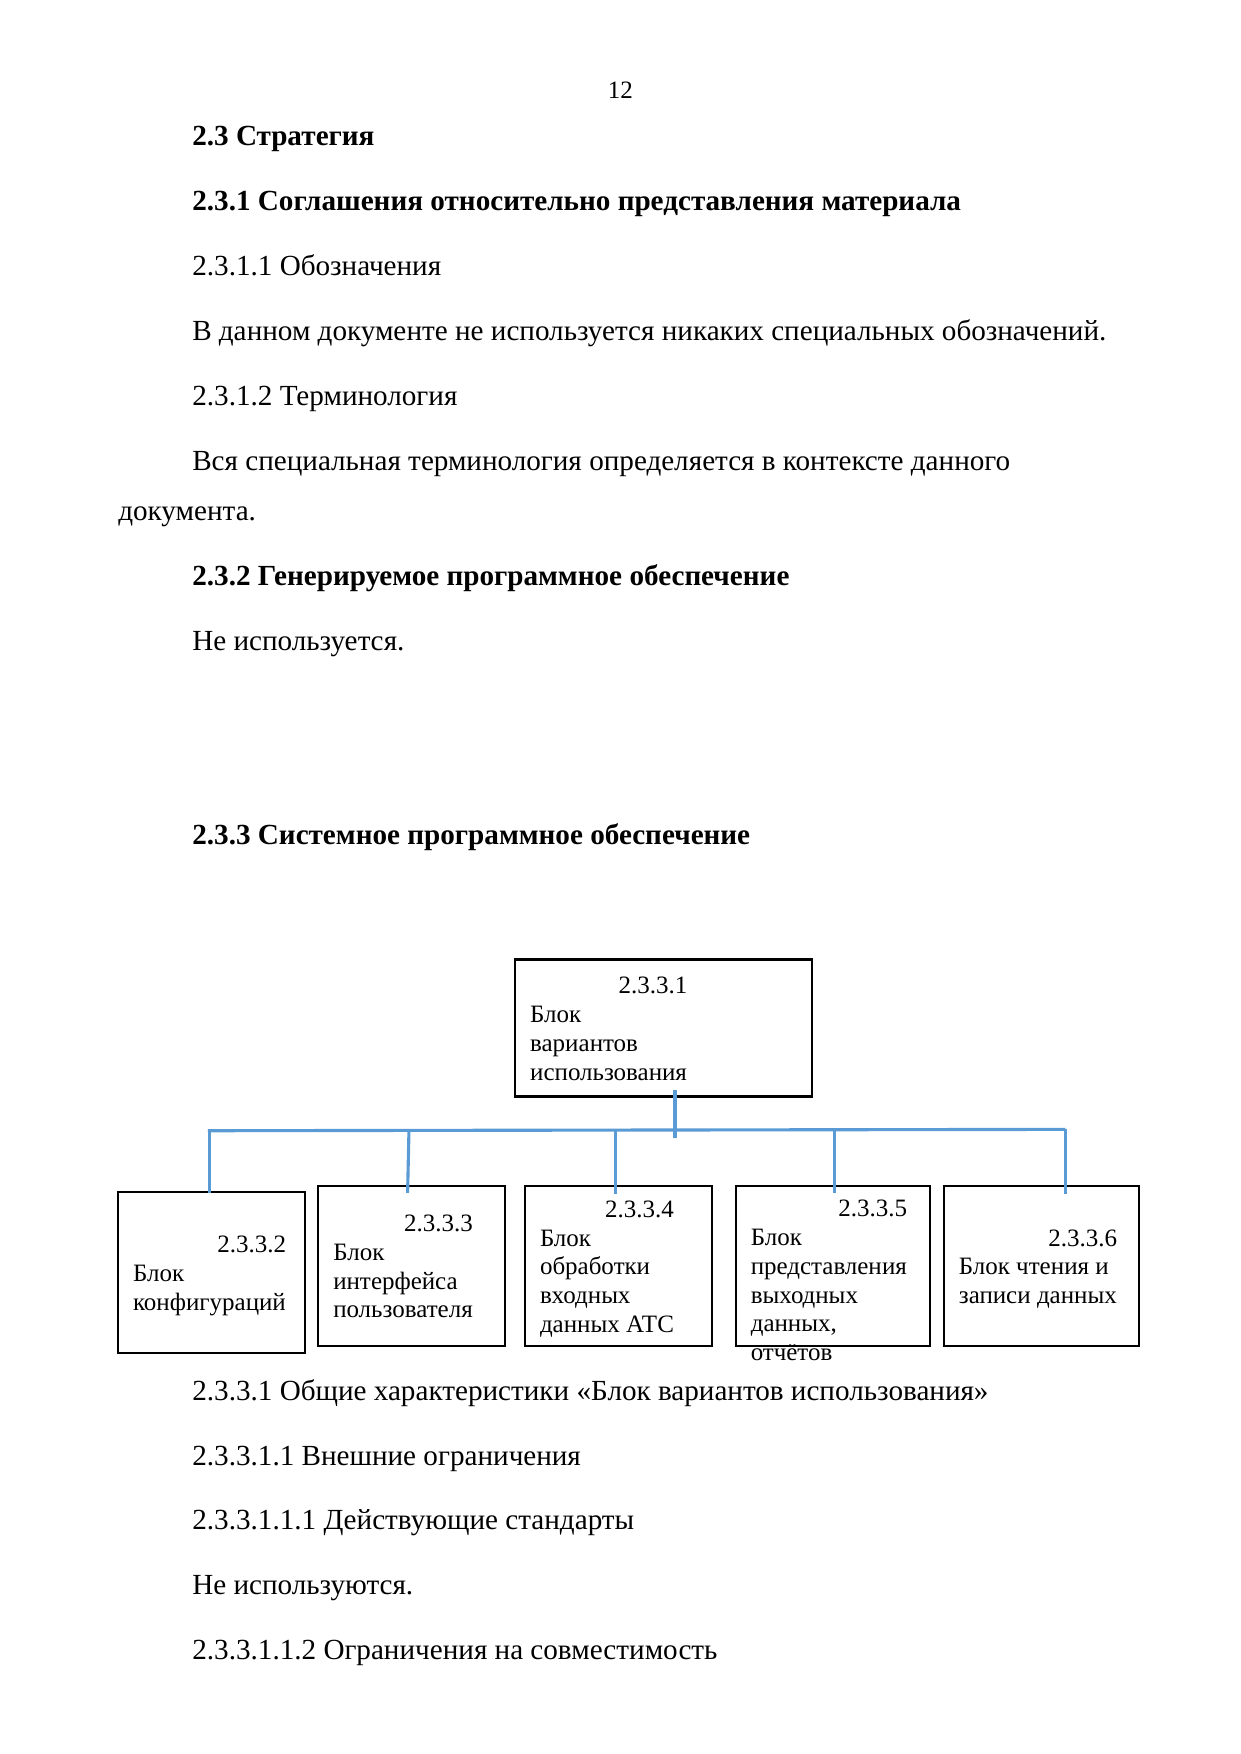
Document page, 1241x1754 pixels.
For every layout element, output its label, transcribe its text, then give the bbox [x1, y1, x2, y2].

text Не используется. [118, 623, 1122, 656]
text 2.3.3.1 Общие характеристики «Блок вариантов использования» [118, 1373, 1122, 1406]
text 2.3.2 Генерируемое программное обеспечение [118, 558, 1122, 591]
text 2.3.3 Системное программное обеспечение [118, 817, 1122, 851]
text 2.3.3.1.1.2 Ограничения на совместимость [118, 1632, 1122, 1666]
text Не используются. [118, 1567, 1122, 1601]
text 2.3.1.2 Терминология [118, 378, 1122, 411]
text 2.3.1.1 Обозначения [118, 248, 1122, 281]
text 2.3.3.1.1 Внешние ограничения [118, 1438, 1122, 1471]
text В данном документе не используется никаких специальных обозначений. [118, 313, 1122, 346]
text 2.3.1 Соглашения относительно представления материала [118, 183, 1122, 217]
text 2.3 Стратегия [118, 118, 1122, 152]
text Вся специальная терминология определяется в контексте данного документа. [118, 443, 1122, 526]
text 2.3.3.1.1.1 Действующие стандарты [118, 1502, 1122, 1536]
